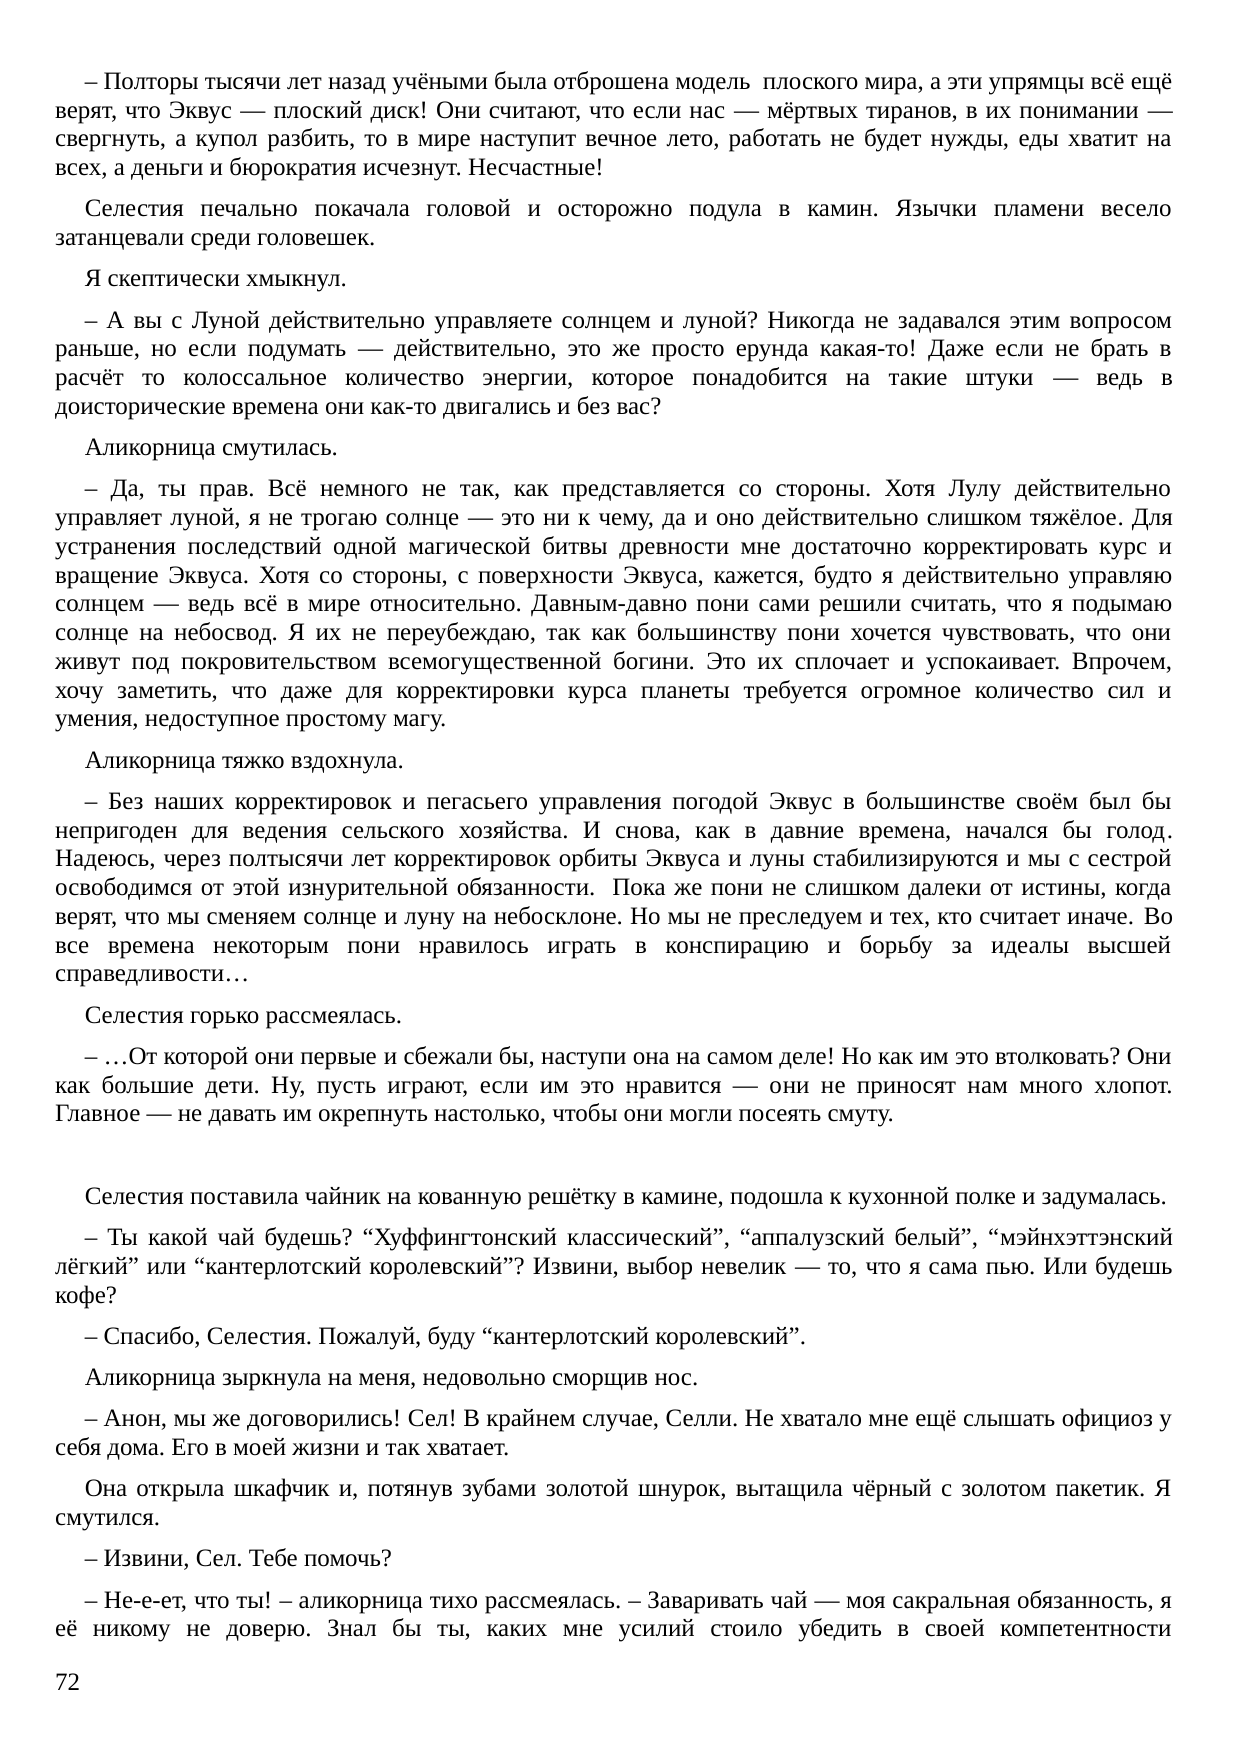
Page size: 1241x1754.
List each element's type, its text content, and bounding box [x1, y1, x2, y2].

text Селестия горько рассмеялась. [55, 1000, 1173, 1028]
text – Не-е-ет, что ты! – аликорница тихо рассмеялась. – Заваривать чай — моя сакральная обязанность, я её никому не доверю. Знал бы ты, каких мне усилий стоило убедить в своей компетентности [55, 1585, 1173, 1642]
text Селестия поставила чайник на кованную решётку в камине, подошла к кухонной полке и задумалась. [55, 1181, 1173, 1210]
text – Ты какой чай будешь? “Хуффингтонский классический”, “аппалузский белый”, “мэйнхэттэнский лёгкий” или “кантерлотский королевский”? Извини, выбор невелик — то, что я сама пью. Или будешь кофе? [55, 1222, 1173, 1308]
text – Полторы тысячи лет назад учёными была отброшена модель плоского мира, а эти упрямцы всё ещё верят, что Эквус — плоский диск! Они считают, что если нас — мёртвых тиранов, в их понимании — свергнуть, а купол разбить, то в мире наступит вечное лето, работать не будет нужды, еды хватит на всех, а деньги и бюрократия исчезнут. Несчастные! [55, 66, 1173, 181]
text – Извини, Сел. Тебе помочь? [55, 1543, 1173, 1572]
text Селестия печально покачала головой и осторожно подула в камин. Язычки пламени весело затанцевали среди головешек. [55, 193, 1173, 251]
text – …От которой они первые и сбежали бы, наступи она на самом деле! Но как им это втолковать? Они как большие дети. Ну, пусть играют, если им это нравится — они не приносят нам много хлопот. Главное — не давать им окрепнуть настолько, чтобы они могли посеять смуту. [55, 1041, 1173, 1127]
text Аликорница тяжко вздохнула. [55, 745, 1173, 773]
text – Без наших корректировок и пегасьего управления погодой Эквус в большинстве своём был бы непригоден для ведения сельского хозяйства. И снова, как в давние времена, начался бы голод. Надеюсь, через полтысячи лет корректировок орбиты Эквуса и луны стабилизируются и мы с сестрой освободимся от этой изнурительной обязанности. Пока же пони не слишком далеки от истины, когда верят, что мы сменяем солнце и луну на небосклоне. Но мы не преследуем и тех, кто считает иначе. Во все времена некоторым пони нравилось играть в конспирацию и борьбу за идеалы высшей справедливости… [55, 786, 1173, 987]
text – А вы с Луной действительно управляете солнцем и луной? Никогда не задавался этим вопросом раньше, но если подумать — действительно, это же просто ерунда какая-то! Даже если не брать в расчёт то колоссальное количество энергии, которое понадобится на такие штуки — ведь в доисторические времена они как-то двигались и без вас? [55, 305, 1173, 420]
text – Анон, мы же договорились! Сел! В крайнем случае, Селли. Не хватало мне ещё слышать официоз у себя дома. Его в моей жизни и так хватает. [55, 1403, 1173, 1461]
text Она открыла шкафчик и, потянув зубами золотой шнурок, вытащила чёрный с золотом пакетик. Я смутился. [55, 1473, 1173, 1531]
text Я скептически хмыкнул. [55, 263, 1173, 292]
text Аликорница зыркнула на меня, недовольно сморщив нос. [55, 1362, 1173, 1391]
text – Спасибо, Селестия. Пожалуй, буду “кантерлотский королевский”. [55, 1321, 1173, 1350]
text Аликорница смутилась. [55, 432, 1173, 461]
text – Да, ты прав. Всё немного не так, как представляется со стороны. Хотя Лулу действительно управляет луной, я не трогаю солнце — это ни к чему, да и оно действительно слишком тяжёлое. Для устранения последствий одной магической битвы древности мне достаточно корректировать курс и вращение Эквуса. Хотя со стороны, с поверхности Эквуса, кажется, будто я действительно управляю солнцем — ведь всё в мире относительно. Давным-давно пони сами решили считать, что я подымаю солнце на небосвод. Я их не переубеждаю, так как большинству пони хочется чувствовать, что они живут под покровительством всемогущественной богини. Это их сплочает и успокаивает. Впрочем, хочу заметить, что даже для корректировки курса планеты требуется огромное количество сил и умения, недоступное простому магу. [55, 473, 1173, 732]
